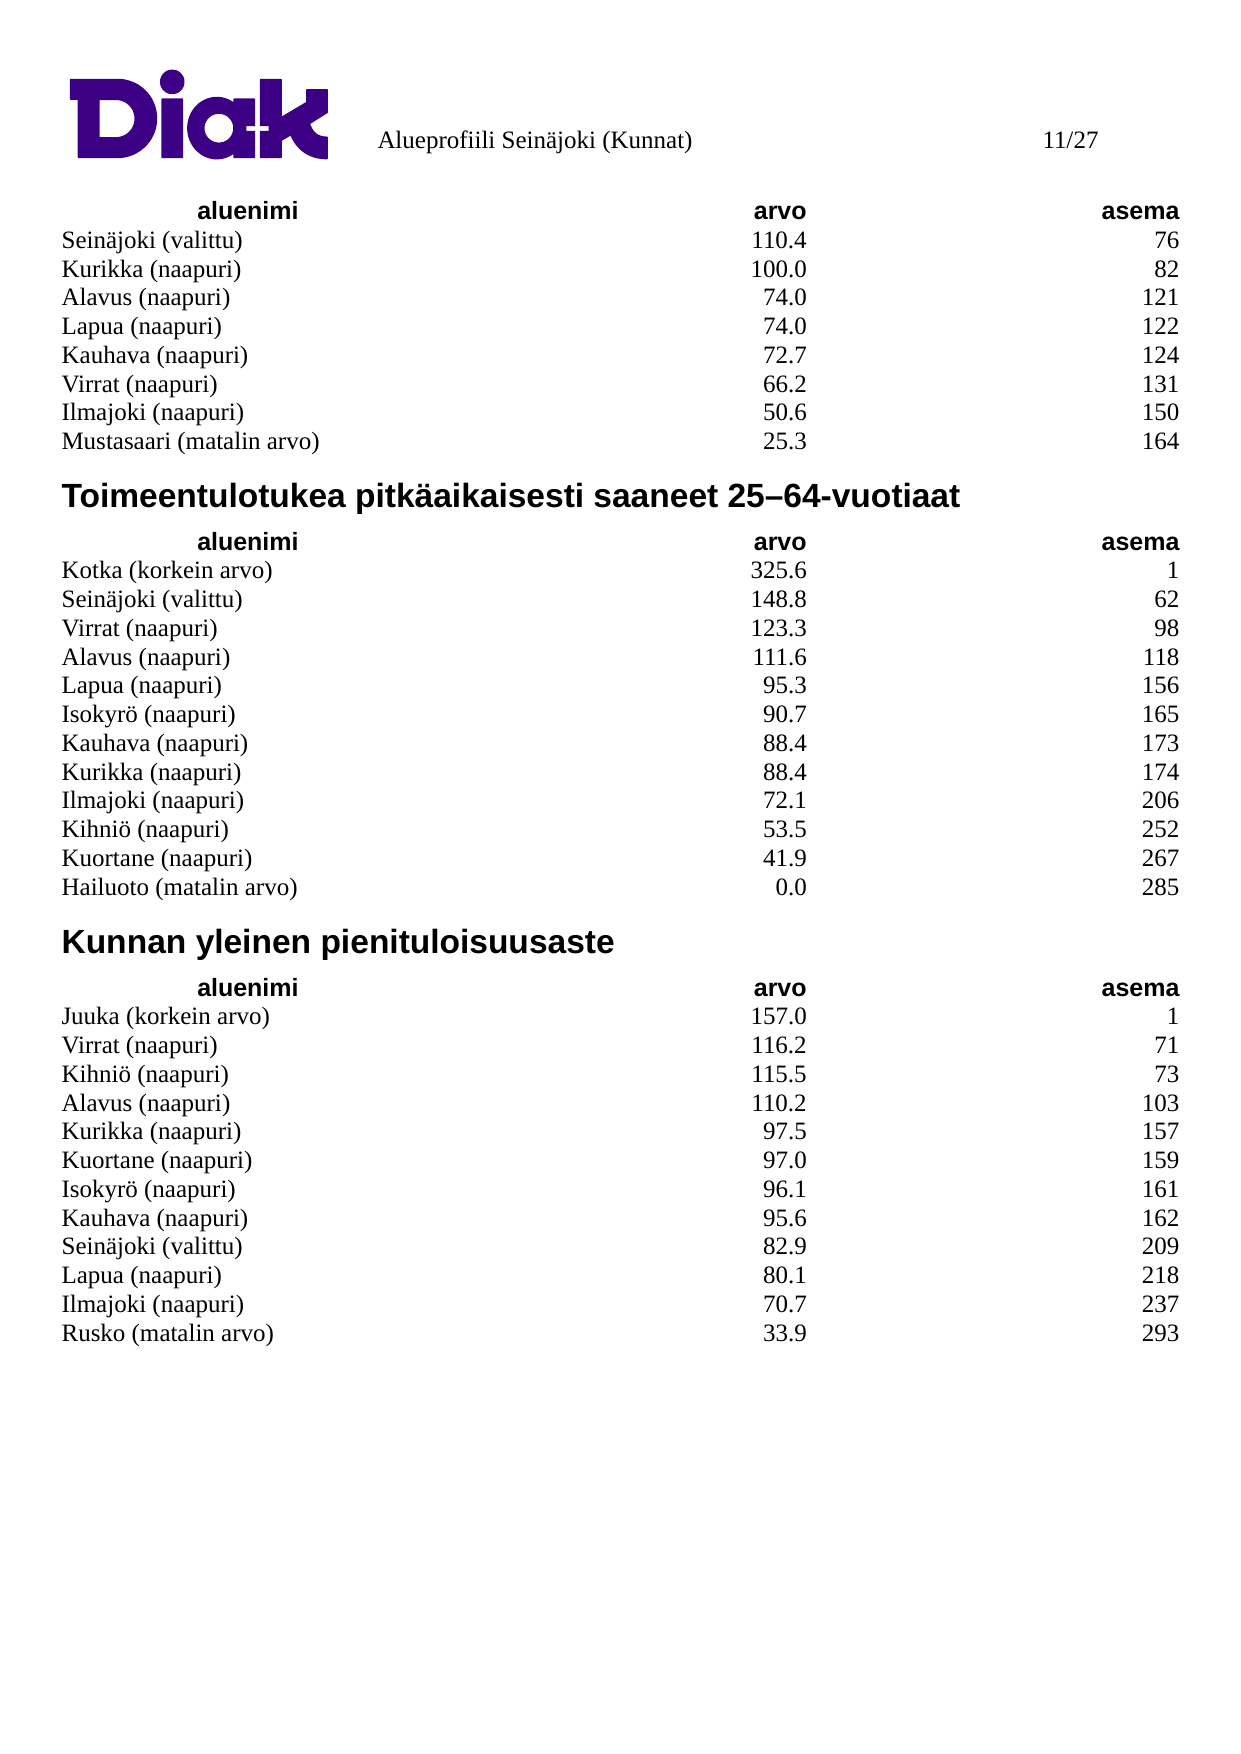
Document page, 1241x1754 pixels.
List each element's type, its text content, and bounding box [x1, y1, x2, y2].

table_cell Kihniö (naapuri) [61, 814, 434, 843]
table_cell 103 [806, 1088, 1179, 1116]
table_cell Juuka (korkein arvo) [61, 1001, 434, 1030]
table_cell 25.3 [434, 426, 806, 455]
table_cell 124 [806, 340, 1179, 369]
table_cell 252 [806, 814, 1179, 843]
table_cell 111.6 [434, 642, 806, 671]
table_cell 74.0 [434, 311, 806, 340]
table_cell 116.2 [434, 1030, 806, 1059]
table_cell Kurikka (naapuri) [61, 1116, 434, 1145]
table_cell 96.1 [434, 1174, 806, 1203]
table_cell 72.7 [434, 340, 806, 369]
table_cell 122 [806, 311, 1179, 340]
table_cell 173 [806, 728, 1179, 757]
table_cell 41.9 [434, 843, 806, 872]
table_header aluenimi [61, 527, 434, 556]
table_cell Ilmajoki (naapuri) [61, 398, 434, 426]
table_cell Ilmajoki (naapuri) [61, 1289, 434, 1318]
table_cell 33.9 [434, 1318, 806, 1346]
table_cell 156 [806, 671, 1179, 699]
table_cell 165 [806, 699, 1179, 728]
table_cell 50.6 [434, 398, 806, 426]
table_cell 1 [806, 1001, 1179, 1030]
table_cell 110.4 [434, 225, 806, 254]
table_cell 148.8 [434, 584, 806, 613]
table_cell 110.2 [434, 1088, 806, 1116]
table_cell Kotka (korkein arvo) [61, 556, 434, 584]
table_cell 80.1 [434, 1260, 806, 1289]
table_cell 62 [806, 584, 1179, 613]
table_header arvo [434, 973, 806, 1001]
table_cell 123.3 [434, 613, 806, 642]
table_cell Lapua (naapuri) [61, 311, 434, 340]
table_cell 95.6 [434, 1203, 806, 1231]
table_cell Virrat (naapuri) [61, 613, 434, 642]
table_cell 90.7 [434, 699, 806, 728]
table_cell 115.5 [434, 1059, 806, 1088]
table_cell 100.0 [434, 254, 806, 282]
table_cell 73 [806, 1059, 1179, 1088]
table_cell Kauhava (naapuri) [61, 340, 434, 369]
table_cell 70.7 [434, 1289, 806, 1318]
table_cell 74.0 [434, 283, 806, 311]
table_cell Seinäjoki (valittu) [61, 225, 434, 254]
table_cell 98 [806, 613, 1179, 642]
table_header asema [806, 527, 1179, 556]
table_cell 209 [806, 1231, 1179, 1260]
table_cell 97.0 [434, 1145, 806, 1174]
table_cell 121 [806, 283, 1179, 311]
table_cell 118 [806, 642, 1179, 671]
table_cell Kauhava (naapuri) [61, 1203, 434, 1231]
table_cell 1 [806, 556, 1179, 584]
table_cell 82.9 [434, 1231, 806, 1260]
table_cell Mustasaari (matalin arvo) [61, 426, 434, 455]
table_cell 0.0 [434, 872, 806, 901]
table_cell Seinäjoki (valittu) [61, 1231, 434, 1260]
subtitle Toimeentulotukea pitkäaikaisesti saaneet 25–64-vuotiaat [61, 476, 1179, 514]
table_cell 285 [806, 872, 1179, 901]
table_cell 164 [806, 426, 1179, 455]
table_cell Kurikka (naapuri) [61, 757, 434, 786]
table_header arvo [434, 527, 806, 556]
table_cell 88.4 [434, 757, 806, 786]
table_cell 97.5 [434, 1116, 806, 1145]
table_cell Seinäjoki (valittu) [61, 584, 434, 613]
table_cell Alavus (naapuri) [61, 1088, 434, 1116]
table_cell 53.5 [434, 814, 806, 843]
table_cell Rusko (matalin arvo) [61, 1318, 434, 1346]
table_cell Hailuoto (matalin arvo) [61, 872, 434, 901]
table_cell 161 [806, 1174, 1179, 1203]
table_cell 218 [806, 1260, 1179, 1289]
table_cell Kauhava (naapuri) [61, 728, 434, 757]
table_cell Lapua (naapuri) [61, 1260, 434, 1289]
table_cell 159 [806, 1145, 1179, 1174]
table_cell 267 [806, 843, 1179, 872]
table_cell 66.2 [434, 369, 806, 397]
table_cell Virrat (naapuri) [61, 1030, 434, 1059]
table_cell Kihniö (naapuri) [61, 1059, 434, 1088]
table_cell 71 [806, 1030, 1179, 1059]
table_cell Virrat (naapuri) [61, 369, 434, 397]
table_header arvo [434, 196, 806, 225]
table_header aluenimi [61, 196, 434, 225]
table_header asema [806, 973, 1179, 1001]
table_cell 325.6 [434, 556, 806, 584]
table_cell Isokyrö (naapuri) [61, 699, 434, 728]
table_cell 95.3 [434, 671, 806, 699]
table_cell Alavus (naapuri) [61, 642, 434, 671]
table_cell 82 [806, 254, 1179, 282]
table_cell 157 [806, 1116, 1179, 1145]
table_cell 206 [806, 786, 1179, 814]
table_header asema [806, 196, 1179, 225]
table_cell 88.4 [434, 728, 806, 757]
table_cell 157.0 [434, 1001, 806, 1030]
table_cell 131 [806, 369, 1179, 397]
table_cell 150 [806, 398, 1179, 426]
table_cell Isokyrö (naapuri) [61, 1174, 434, 1203]
table_header aluenimi [61, 973, 434, 1001]
table_cell 293 [806, 1318, 1179, 1346]
table_cell 76 [806, 225, 1179, 254]
table_cell Alavus (naapuri) [61, 283, 434, 311]
table_cell Lapua (naapuri) [61, 671, 434, 699]
table_cell 237 [806, 1289, 1179, 1318]
table_cell 174 [806, 757, 1179, 786]
table_cell Ilmajoki (naapuri) [61, 786, 434, 814]
subtitle Kunnan yleinen pienituloisuusaste [61, 921, 1179, 960]
table_cell 162 [806, 1203, 1179, 1231]
table_cell 72.1 [434, 786, 806, 814]
table_cell Kurikka (naapuri) [61, 254, 434, 282]
table_cell Kuortane (naapuri) [61, 1145, 434, 1174]
table_cell Kuortane (naapuri) [61, 843, 434, 872]
